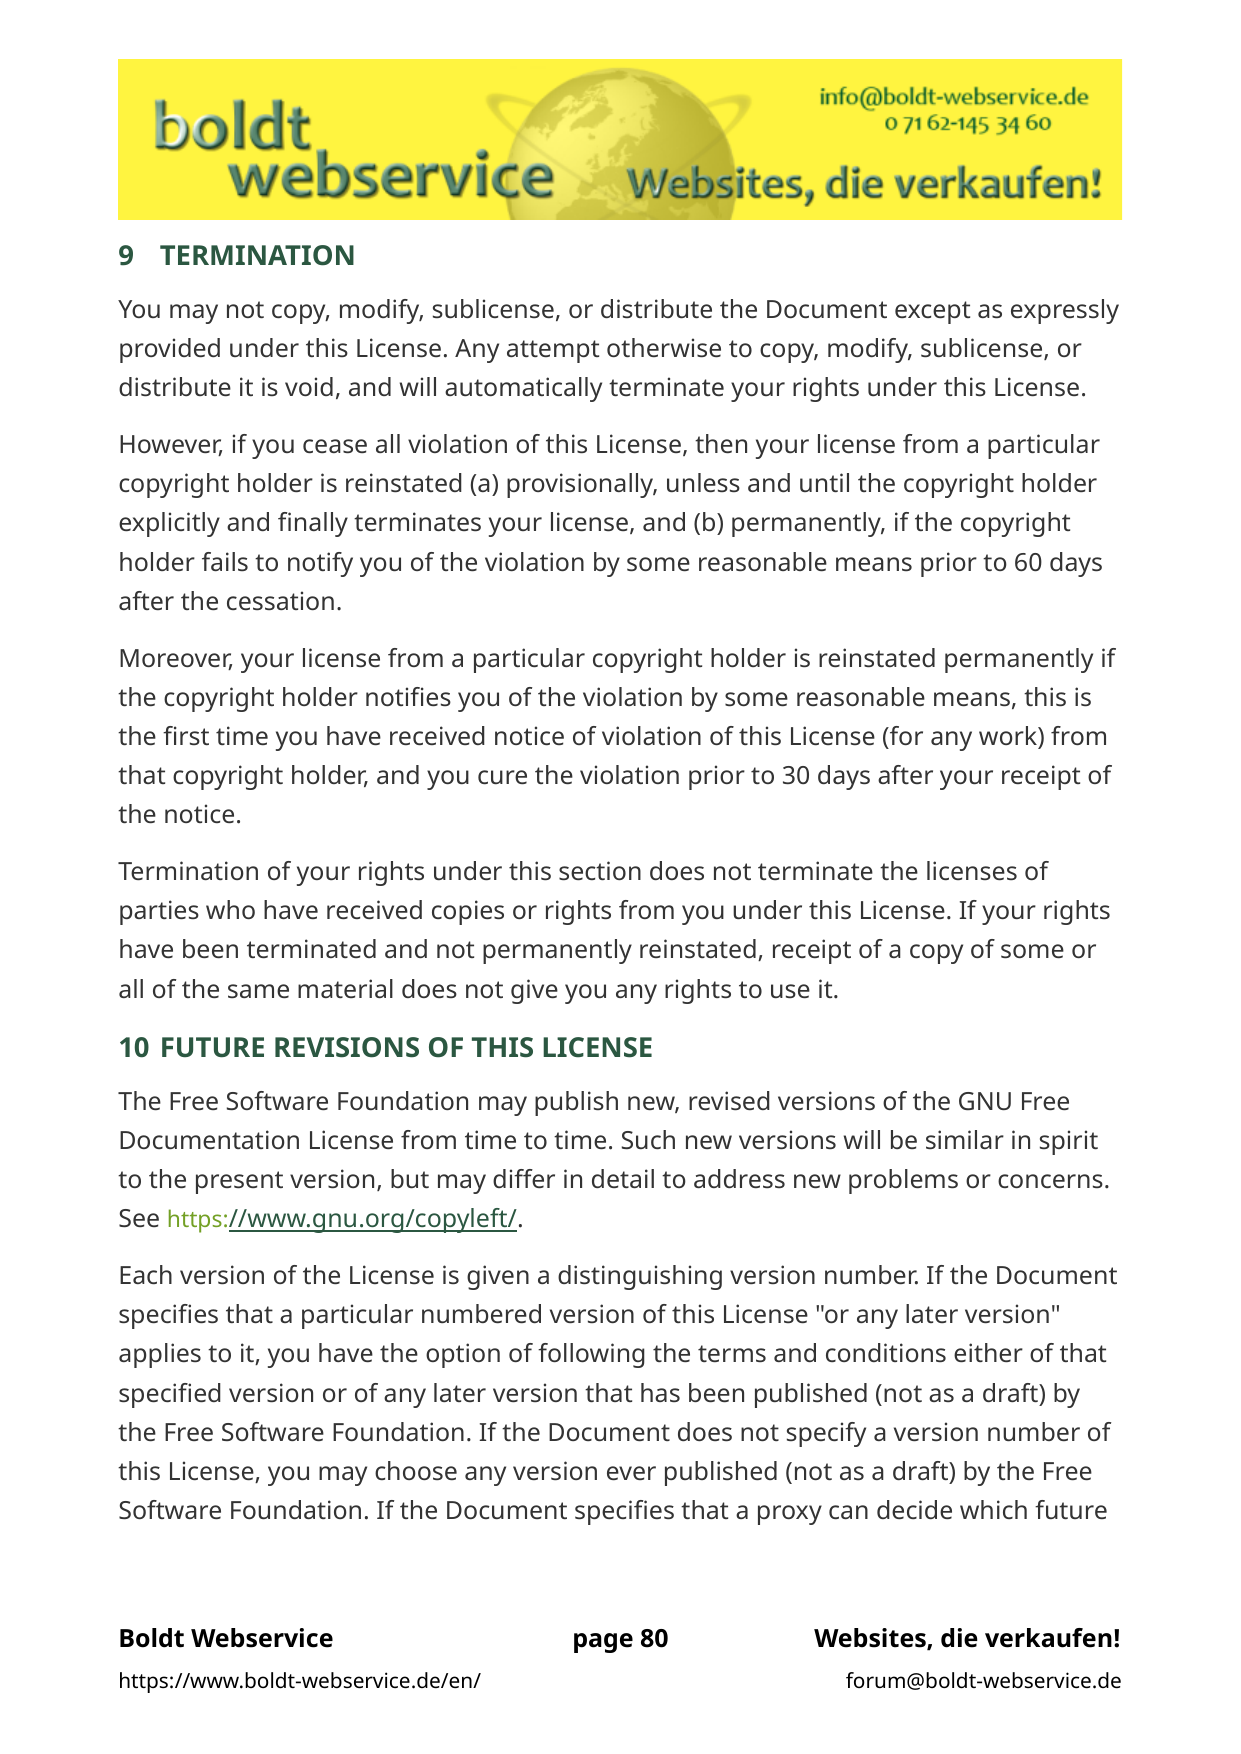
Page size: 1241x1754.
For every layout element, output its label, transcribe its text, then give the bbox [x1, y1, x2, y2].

text Moreover, your license from a particular copyright holder is reinstated permanently if the copyright holder notifies you of the violation by some reasonable means, this is the first time you have received notice of violation of this License (for any work) from that copyright holder, and you cure the violation prior to 30 days after your receipt of the notice. [118, 640, 1122, 831]
text Each version of the License is given a distinguishing version number. If the Document specifies that a particular numbered version of this License "or any later version" applies to it, you have the option of following the terms and conditions either of that specified version or of any later version that has been published (not as a draft) by the Free Software Foundation. If the Document does not specify a version number of this License, you may choose any version ever published (not as a draft) by the Free Software Foundation. If the Document specifies that a proxy can decide which future [118, 1258, 1122, 1527]
subtitle TERMINATION [118, 236, 1122, 274]
text Termination of your rights under this section does not terminate the licenses of parties who have received copies or rights from you under this License. If your rights have been terminated and not permanently reinstated, receipt of a copy of some or all of the same material does not give you any rights to use it. [118, 854, 1122, 1005]
text However, if you cease all violation of this License, then your license from a particular copyright holder is reinstated (a) provisionally, unless and until the copyright holder explicitly and finally terminates your license, and (b) permanently, if the copyright holder fails to notify you of the violation by some reasonable means prior to 60 days after the cessation. [118, 427, 1122, 617]
text You may not copy, modify, sublicense, or distribute the Document except as expressly provided under this License. Any attempt otherwise to copy, modify, sublicense, or distribute it is void, and will automatically terminate your rights under this License. [118, 291, 1122, 404]
picture [118, 59, 1123, 220]
text The Free Software Foundation may publish new, revised versions of the GNU Free Documentation License from time to time. Such new versions will be similar in spirit to the present version, but may differ in detail to address new problems or concerns. See https://www.gnu.org/copyleft/. [118, 1083, 1122, 1235]
subtitle FUTURE REVISIONS OF THIS LICENSE [118, 1028, 1122, 1066]
